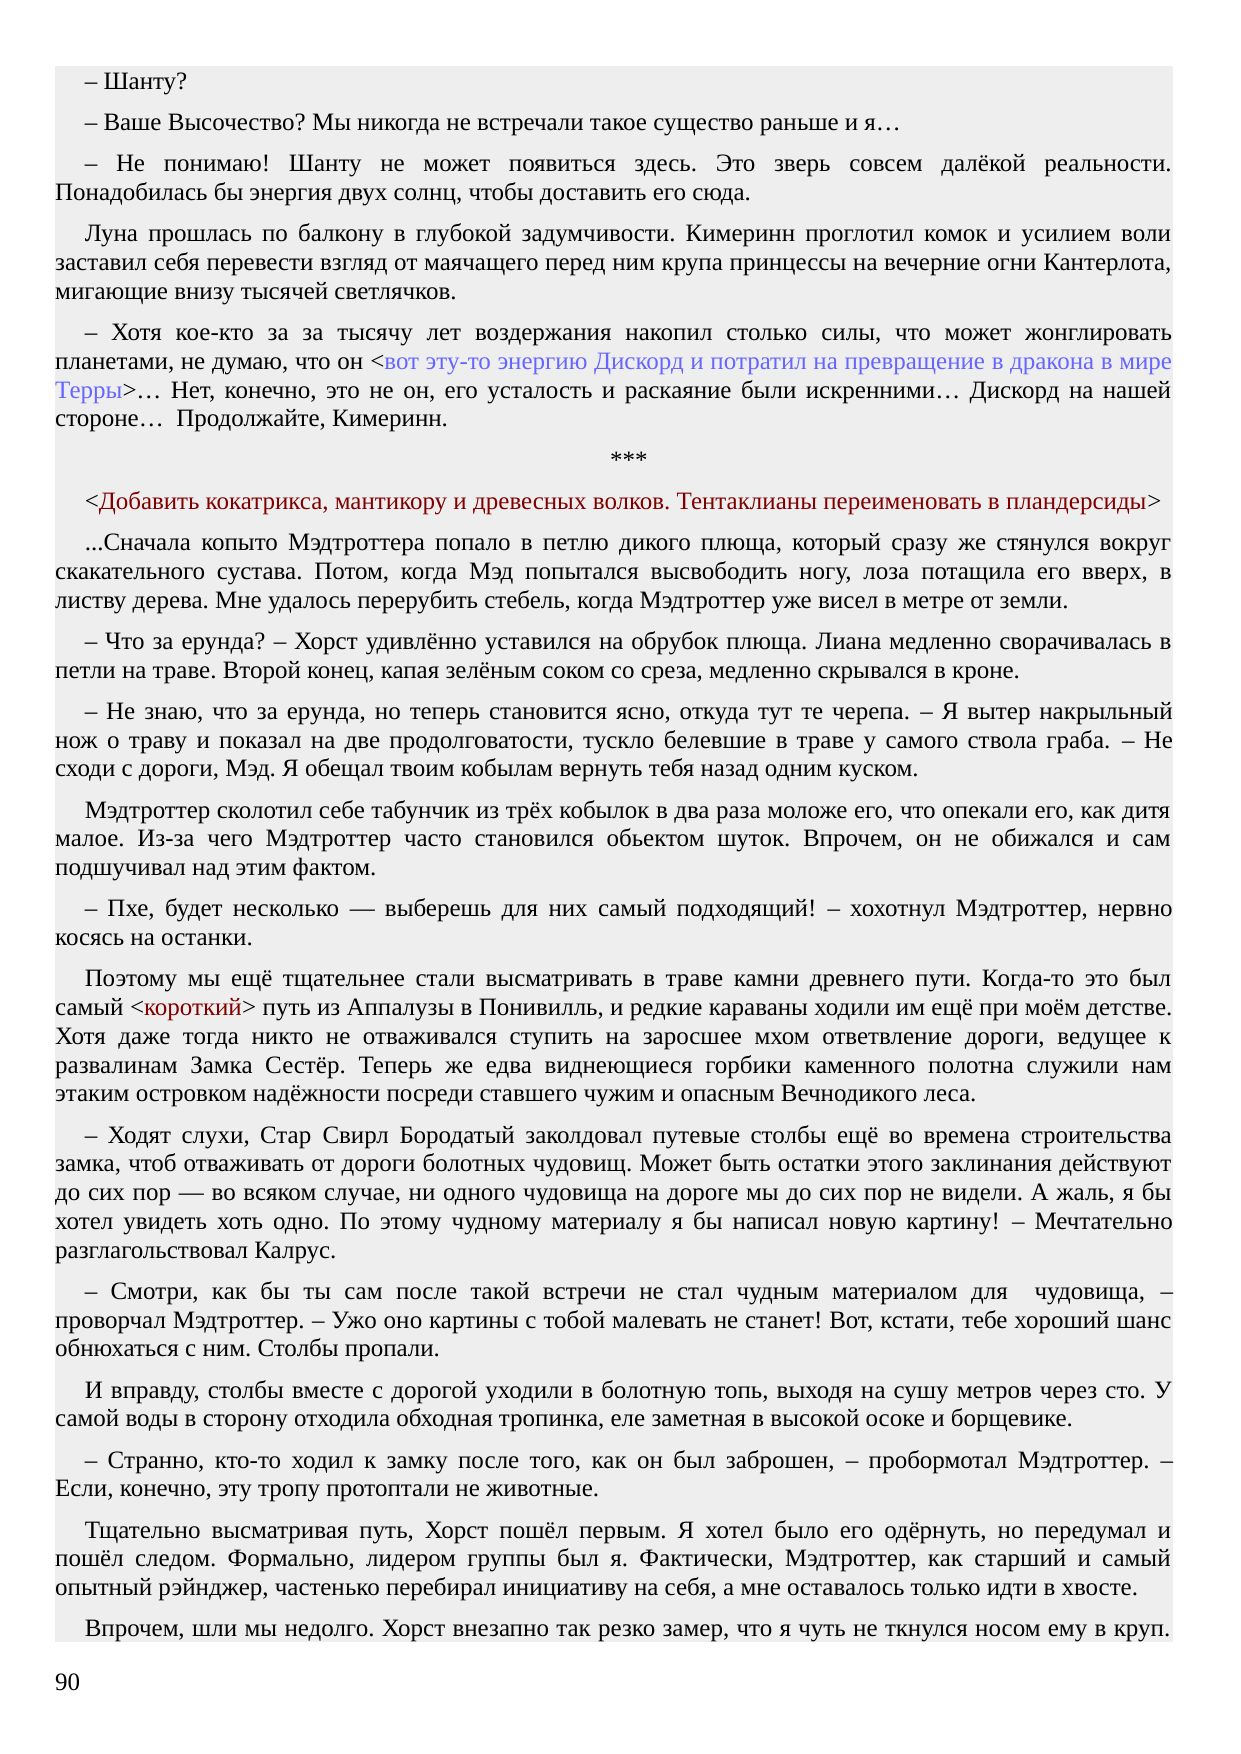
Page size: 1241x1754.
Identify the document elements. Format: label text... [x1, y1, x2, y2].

text Поэтому мы ещё тщательнее стали высматривать в траве камни древнего пути. Когда-то это был самый <короткий> путь из Аппалузы в Понивилль, и редкие караваны ходили им ещё при моём детстве. Хотя даже тогда никто не отваживался ступить на заросшее мхом ответвление дороги, ведущее к развалинам Замка Сестёр. Теперь же едва виднеющиеся горбики каменного полотна служили нам этаким островком надёжности посреди ставшего чужим и опасным Вечнодикого леса. [55, 963, 1173, 1107]
text Луна прошлась по балкону в глубокой задумчивости. Кимеринн проглотил комок и усилием воли заставил себя перевести взгляд от маячащего перед ним крупа принцессы на вечерние огни Кантерлота, мигающие внизу тысячей светлячков. [55, 218, 1173, 305]
text – Что за ерунда? – Хорст удивлённо уставился на обрубок плюща. Лиана медленно сворачивалась в петли на траве. Второй конец, капая зелёным соком со среза, медленно скрывался в кроне. [55, 626, 1173, 683]
text – Не понимаю! Шанту не может появиться здесь. Это зверь совсем далёкой реальности. Понадобилась бы энергия двух солнц, чтобы доставить его сюда. [55, 148, 1173, 206]
text Впрочем, шли мы недолго. Хорст внезапно так резко замер, что я чуть не ткнулся носом ему в круп. [55, 1613, 1173, 1642]
text Тщательно высматривая путь, Хорст пошёл первым. Я хотел было его одёрнуть, но передумал и пошёл следом. Формально, лидером группы был я. Фактически, Мэдтроттер, как старший и самый опытный рэйнджер, частенько перебирал инициативу на себя, а мне оставалось только идти в хвосте. [55, 1515, 1173, 1601]
text – Ваше Высочество? Мы никогда не встречали такое существо раньше и я… [55, 107, 1173, 136]
text – Пхе, будет несколько — выберешь для них самый подходящий! – хохотнул Мэдтроттер, нервно косясь на останки. [55, 893, 1173, 951]
text <Добавить кокатрикса, мантикору и древесных волков. Тентаклианы переименовать в пландерсиды> [55, 486, 1173, 515]
text – Смотри, как бы ты сам после такой встречи не стал чудным материалом для чудовища, – проворчал Мэдтроттер. – Ужо оно картины с тобой малевать не станет! Вот, кстати, тебе хороший шанс обнюхаться с ним. Столбы пропали. [55, 1276, 1173, 1362]
text Мэдтроттер сколотил себе табунчик из трёх кобылок в два раза моложе его, что опекали его, как дитя малое. Из-за чего Мэдтроттер часто становился обьектом шуток. Впрочем, он не обижался и сам подшучивал над этим фактом. [55, 795, 1173, 881]
text ...Сначала копыто Мэдтроттера попало в петлю дикого плюща, который сразу же стянулся вокруг скакательного сустава. Потом, когда Мэд попытался высвободить ногу, лоза потащила его вверх, в листву дерева. Мне удалось перерубить стебель, когда Мэдтроттер уже висел в метре от земли. [55, 527, 1173, 613]
text – Хотя кое-кто за за тысячу лет воздержания накопил столько силы, что может жонглировать планетами, не думаю, что он <вот эту-то энергию Дискорд и потратил на превращение в дракона в мире Терры>… Нет, конечно, это не он, его усталость и раскаяние были искренними… Дискорд на нашей стороне… Продолжайте, Кимеринн. [55, 317, 1173, 432]
text – Не знаю, что за ерунда, но теперь становится ясно, откуда тут те черепа. – Я вытер накрыльный нож о траву и показал на две продолговатости, тускло белевшие в траве у самого ствола граба. – Не сходи с дороги, Мэд. Я обещал твоим кобылам вернуть тебя назад одним куском. [55, 696, 1173, 782]
text И вправду, столбы вместе с дорогой уходили в болотную топь, выходя на сушу метров через сто. У самой воды в сторону отходила обходная тропинка, еле заметная в высокой осоке и борщевике. [55, 1375, 1173, 1432]
text – Странно, кто-то ходил к замку после того, как он был заброшен, – пробормотал Мэдтроттер. – Если, конечно, эту тропу протоптали не животные. [55, 1445, 1173, 1502]
text *** [55, 445, 1173, 473]
text – Шанту? [55, 66, 1173, 95]
text – Ходят слухи, Стар Cвирл Бородатый заколдовал путевые столбы ещё во времена строительства замка, чтоб отваживать от дороги болотных чудовищ. Может быть остатки этого заклинания действуют до сих пор — во всяком случае, ни одного чудовища на дороге мы до сих пор не видели. А жаль, я бы хотел увидеть хоть одно. По этому чудному материалу я бы написал новую картину! – Мечтательно разглагольствовал Калрус. [55, 1120, 1173, 1263]
